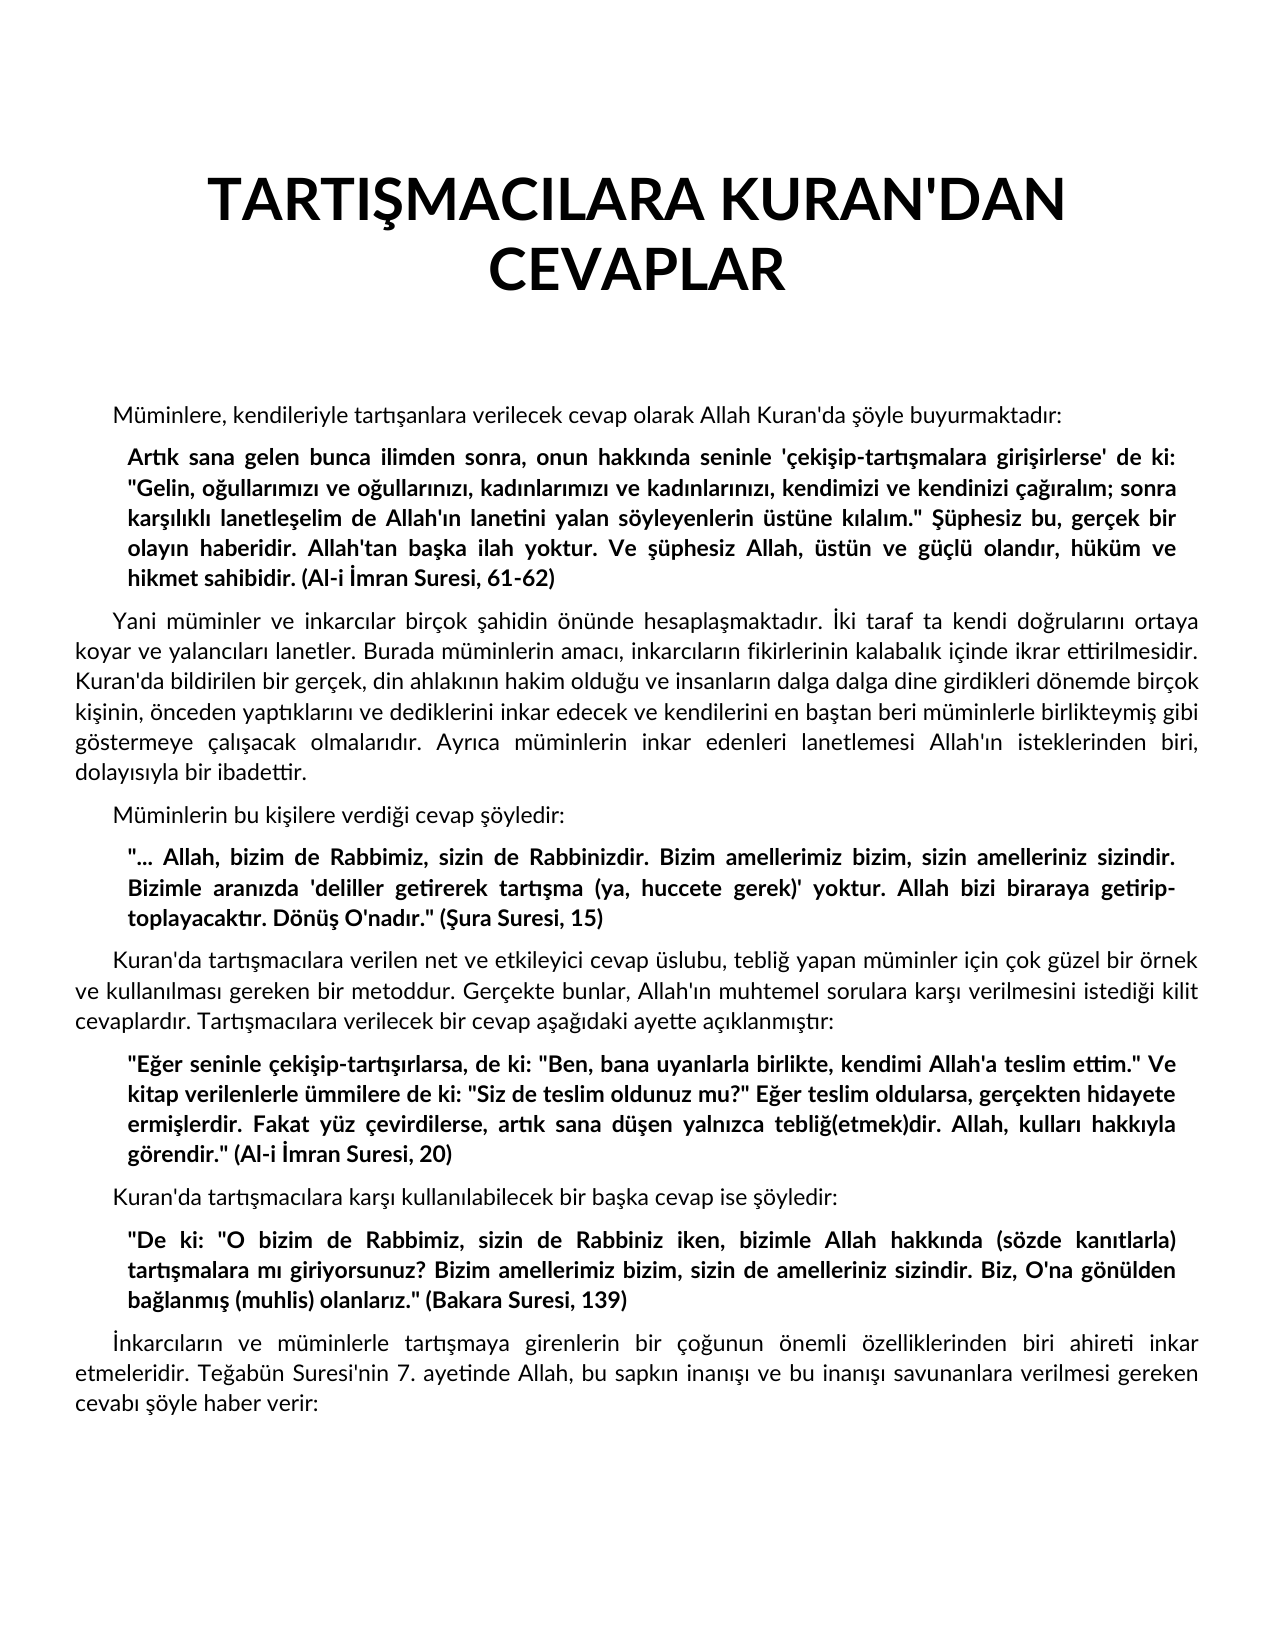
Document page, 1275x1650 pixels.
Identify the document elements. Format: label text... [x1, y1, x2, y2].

text Müminlere, kendileriyle tartışanlara verilecek cevap olarak Allah Kuran'da şöyle buyurmaktadır: [75, 400, 1200, 428]
text Müminlerin bu kişilere verdiği cevap şöyledir: [75, 800, 1200, 828]
subtitle TARTIŞMACILARA KURAN'DAN CEVAPLAR [75, 162, 1200, 302]
text Kuran'da tartışmacılara verilen net ve etkileyici cevap üslubu, tebliğ yapan müminler için çok güzel bir örnek ve kullanılması gereken bir metoddur. Gerçekte bunlar, Allah'ın muhtemel sorulara karşı verilmesini istediği kilit cevaplardır. Tartışmacılara verilecek bir cevap aşağıdaki ayette açıklanmıştır: [75, 946, 1200, 1034]
text "De ki: "O bizim de Rabbimiz, sizin de Rabbiniz iken, bizimle Allah hakkında (sözde kanıtlarla) tartışmalara mı giriyorsunuz? Bizim amellerimiz bizim, sizin de amelleriniz sizindir. Biz, O'na gönülden bağlanmış (muhlis) olanlarız." (Bakara Suresi, 139) [127, 1225, 1177, 1313]
text İnkarcıların ve müminlerle tartışmaya girenlerin bir çoğunun önemli özelliklerinden biri ahireti inkar etmeleridir. Teğabün Suresi'nin 7. ayetinde Allah, bu sapkın inanışı ve bu inanışı savunanlara verilmesi gereken cevabı şöyle haber verir: [75, 1328, 1200, 1416]
text "... Allah, bizim de Rabbimiz, sizin de Rabbinizdir. Bizim amellerimiz bizim, sizin amelleriniz sizindir. Bizimle aranızda 'deliller getirerek tartışma (ya, huccete gerek)' yoktur. Allah bizi biraraya getirip-toplayacaktır. Dönüş O'nadır." (Şura Suresi, 15) [127, 843, 1177, 931]
text Artık sana gelen bunca ilimden sonra, onun hakkında seninle 'çekişip-tartışmalara girişirlerse' de ki: "Gelin, oğullarımızı ve oğullarınızı, kadınlarımızı ve kadınlarınızı, kendimizi ve kendinizi çağıralım; sonra karşılıklı lanetleşelim de Allah'ın lanetini yalan söyleyenlerin üstüne kılalım." Şüphesiz bu, gerçek bir olayın haberidir. Allah'tan başka ilah yoktur. Ve şüphesiz Allah, üstün ve güçlü olandır, hüküm ve hikmet sahibidir. (Al-i İmran Suresi, 61-62) [127, 443, 1177, 591]
text Yani müminler ve inkarcılar birçok şahidin önünde hesaplaşmaktadır. İki taraf ta kendi doğrularını ortaya koyar ve yalancıları lanetler. Burada müminlerin amacı, inkarcıların fikirlerinin kalabalık içinde ikrar ettirilmesidir. Kuran'da bildirilen bir gerçek, din ahlakının hakim olduğu ve insanların dalga dalga dine girdikleri dönemde birçok kişinin, önceden yaptıklarını ve dediklerini inkar edecek ve kendilerini en baştan beri müminlerle birlikteymiş gibi göstermeye çalışacak olmalarıdır. Ayrıca müminlerin inkar edenleri lanetlemesi Allah'ın isteklerinden biri, dolayısıyla bir ibadettir. [75, 607, 1200, 785]
text Kuran'da tartışmacılara karşı kullanılabilecek bir başka cevap ise şöyledir: [75, 1183, 1200, 1210]
text "Eğer seninle çekişip-tartışırlarsa, de ki: "Ben, bana uyanlarla birlikte, kendimi Allah'a teslim ettim." Ve kitap verilenlerle ümmilere de ki: "Siz de teslim oldunuz mu?" Eğer teslim oldularsa, gerçekten hidayete ermişlerdir. Fakat yüz çevirdilerse, artık sana düşen yalnızca tebliğ(etmek)dir. Allah, kulları hakkıyla görendir." (Al-i İmran Suresi, 20) [127, 1049, 1177, 1167]
